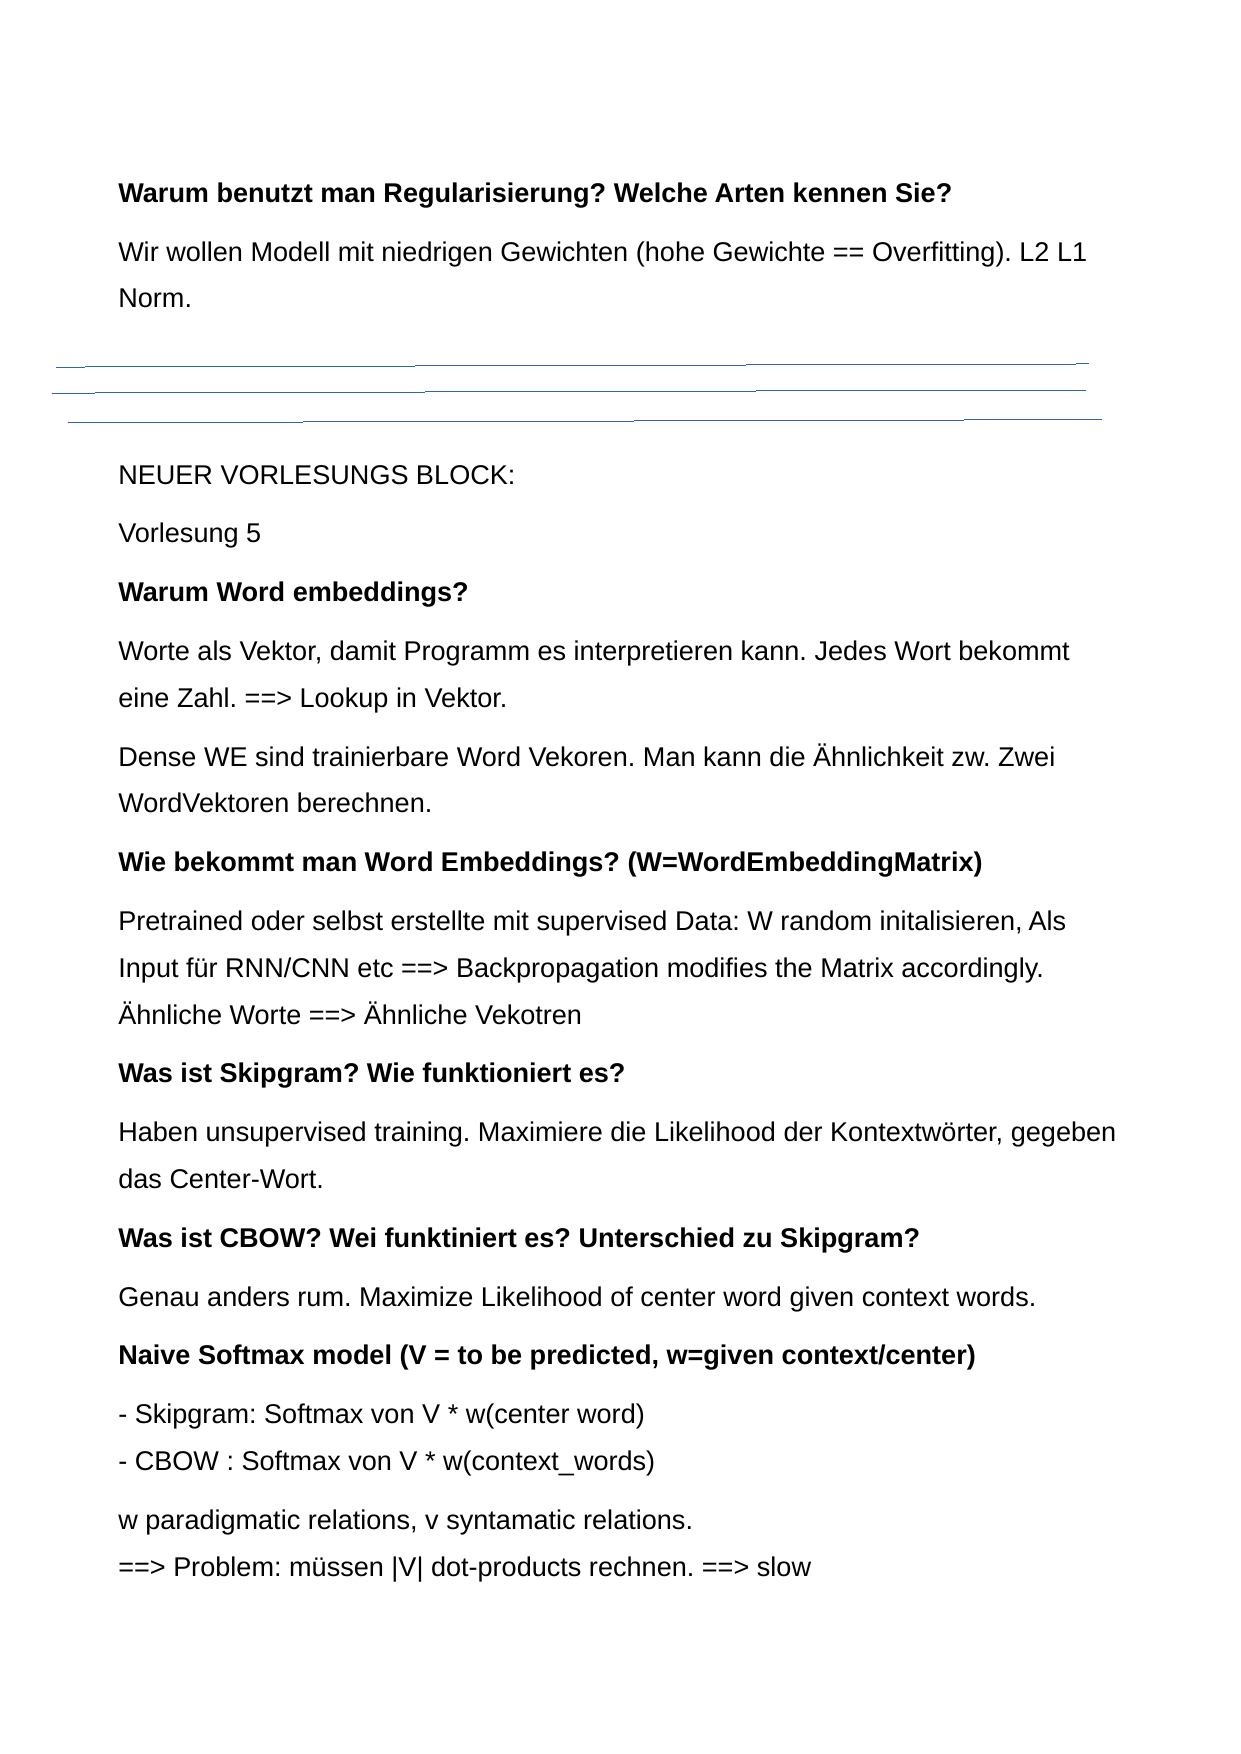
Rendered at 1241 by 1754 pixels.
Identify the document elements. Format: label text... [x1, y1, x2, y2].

text Worte als Vektor, damit Programm es interpretieren kann. Jedes Wort bekommt eine Zahl. ==> Lookup in Vektor. [118, 635, 1122, 713]
text Warum Word embeddings? [118, 576, 1122, 607]
text w paradigmatic relations, v syntamatic relations. ==> Problem: müssen |V| dot-products rechnen. ==> slow [118, 1504, 1122, 1582]
text Haben unsupervised training. Maximiere die Likelihood der Kontextwörter, gegeben das Center-Wort. [118, 1116, 1122, 1194]
text - Skipgram: Softmax von V * w(center word) - CBOW : Softmax von V * w(context_words) [118, 1398, 1122, 1476]
text Naive Softmax model (V = to be predicted, w=given context/center) [118, 1339, 1122, 1371]
text Was ist CBOW? Wei funktiniert es? Unterschied zu Skipgram? [118, 1222, 1122, 1253]
text Wir wollen Modell mit niedrigen Gewichten (hohe Gewichte == Overfitting). L2 L1 Norm. [118, 236, 1122, 314]
text NEUER VORLESUNGS BLOCK: [118, 459, 1122, 490]
text Dense WE sind trainierbare Word Vekoren. Man kann die Ähnlichkeit zw. Zwei WordVektoren berechnen. [118, 741, 1122, 819]
text Vorlesung 5 [118, 517, 1122, 549]
text Wie bekommt man Word Embeddings? (W=WordEmbeddingMatrix) [118, 846, 1122, 877]
text Was ist Skipgram? Wie funktioniert es? [118, 1057, 1122, 1089]
text Pretrained oder selbst erstellte mit supervised Data: W random initalisieren, Als Input für RNN/CNN etc ==> Backpropagation modifies the Matrix accordingly. Ähnliche Worte ==> Ähnliche Vekotren [118, 905, 1122, 1030]
text Genau anders rum. Maximize Likelihood of center word given context words. [118, 1281, 1122, 1312]
text Warum benutzt man Regularisierung? Welche Arten kennen Sie? [118, 177, 1122, 208]
